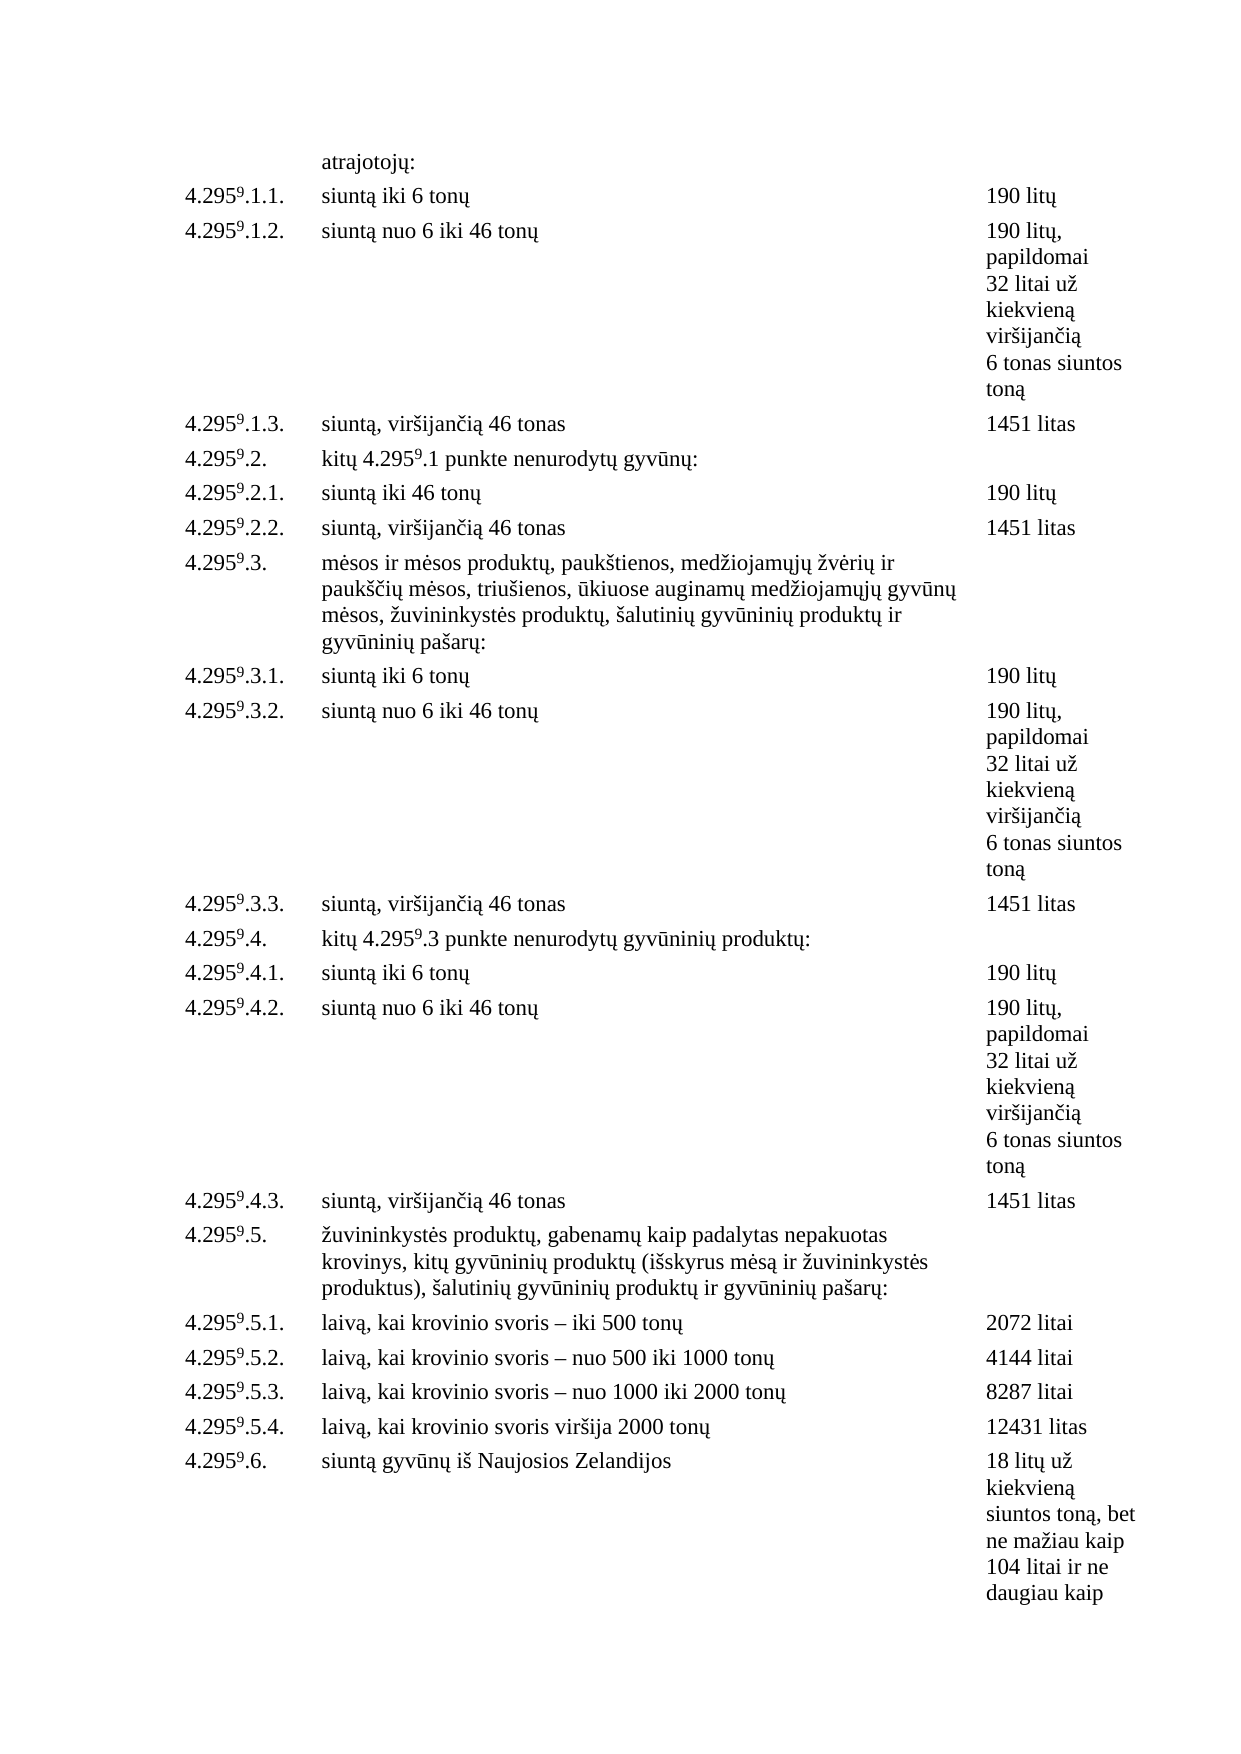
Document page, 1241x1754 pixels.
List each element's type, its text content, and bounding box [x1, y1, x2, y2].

table_cell 4.2959.5.2. [174, 1344, 321, 1378]
table_cell [986, 549, 1148, 662]
table_cell [986, 925, 1148, 959]
table_cell laivą, kai krovinio svoris viršija 2000 tonų [321, 1413, 986, 1448]
table_cell laivą, kai krovinio svoris – nuo 1000 iki 2000 tonų [321, 1378, 986, 1413]
table_cell 4.2959.4.1. [174, 959, 321, 994]
table_cell 4.2959.4.2. [174, 994, 321, 1187]
table_cell 4.2959.4. [174, 925, 321, 959]
table_cell 190 litų, papildomai 32 litai už kiekvieną viršijančią 6 tonas siuntos toną [986, 994, 1148, 1187]
table_cell 4144 litai [986, 1344, 1148, 1378]
table_cell 190 litų, papildomai 32 litai už kiekvieną viršijančią 6 tonas siuntos toną [986, 697, 1148, 890]
table_cell 4.2959.5.3. [174, 1378, 321, 1413]
table_cell 1451 litas [986, 890, 1148, 924]
table_cell 190 litų [986, 183, 1148, 217]
table_cell siuntą nuo 6 iki 46 tonų [321, 217, 986, 410]
table_cell siuntą, viršijančią 46 tonas [321, 1187, 986, 1221]
table_cell 4.2959.2.2. [174, 514, 321, 549]
table_cell siuntą iki 46 tonų [321, 479, 986, 514]
table_cell 4.2959.1.2. [174, 217, 321, 410]
table_cell 4.2959.2. [174, 445, 321, 479]
table_cell siuntą iki 6 tonų [321, 183, 986, 217]
table_cell 190 litų [986, 479, 1148, 514]
table_cell 4.2959.3.1. [174, 663, 321, 697]
table_cell [986, 148, 1148, 182]
table_cell 18 litų už kiekvieną siuntos toną, bet ne mažiau kaip 104 litai ir ne daugiau kaip [986, 1448, 1148, 1606]
table_cell siuntą, viršijančią 46 tonas [321, 514, 986, 549]
table_cell atrajotojų: [321, 148, 986, 182]
table_cell 4.2959.5.1. [174, 1309, 321, 1343]
table_cell [986, 1221, 1148, 1309]
table_cell 4.2959.3.2. [174, 697, 321, 890]
table_cell mėsos ir mėsos produktų, paukštienos, medžiojamųjų žvėrių ir paukščių mėsos, triušienos, ūkiuose auginamų medžiojamųjų gyvūnų mėsos, žuvininkystės produktų, šalutinių gyvūninių produktų ir gyvūninių pašarų: [321, 549, 986, 662]
table_cell 12431 litas [986, 1413, 1148, 1448]
table_cell 4.2959.5.4. [174, 1413, 321, 1448]
table_cell siuntą nuo 6 iki 46 tonų [321, 697, 986, 890]
table_cell [174, 148, 321, 182]
table_cell 8287 litai [986, 1378, 1148, 1413]
table_cell kitų 4.2959.3 punkte nenurodytų gyvūninių produktų: [321, 925, 986, 959]
table_cell siuntą iki 6 tonų [321, 959, 986, 994]
table_cell laivą, kai krovinio svoris – nuo 500 iki 1000 tonų [321, 1344, 986, 1378]
table_cell 4.2959.1.1. [174, 183, 321, 217]
table_cell 4.2959.3.3. [174, 890, 321, 924]
table_cell laivą, kai krovinio svoris – iki 500 tonų [321, 1309, 986, 1343]
table_cell 190 litų [986, 959, 1148, 994]
table_cell 4.2959.3. [174, 549, 321, 662]
table_cell 1451 litas [986, 1187, 1148, 1221]
table_cell 190 litų, papildomai 32 litai už kiekvieną viršijančią 6 tonas siuntos toną [986, 217, 1148, 410]
table_cell siuntą gyvūnų iš Naujosios Zelandijos [321, 1448, 986, 1606]
table_cell žuvininkystės produktų, gabenamų kaip padalytas nepakuotas krovinys, kitų gyvūninių produktų (išskyrus mėsą ir žuvininkystės produktus), šalutinių gyvūninių produktų ir gyvūninių pašarų: [321, 1221, 986, 1309]
table_cell 1451 litas [986, 514, 1148, 549]
table_cell siuntą iki 6 tonų [321, 663, 986, 697]
table_cell 1451 litas [986, 410, 1148, 444]
table_cell siuntą nuo 6 iki 46 tonų [321, 994, 986, 1187]
table_cell 2072 litai [986, 1309, 1148, 1343]
table_cell 4.2959.6. [174, 1448, 321, 1606]
table_cell [986, 445, 1148, 479]
table_cell 4.2959.5. [174, 1221, 321, 1309]
table_cell siuntą, viršijančią 46 tonas [321, 410, 986, 444]
table_cell siuntą, viršijančią 46 tonas [321, 890, 986, 924]
table_cell 4.2959.1.3. [174, 410, 321, 444]
table_cell 4.2959.2.1. [174, 479, 321, 514]
table_cell kitų 4.2959.1 punkte nenurodytų gyvūnų: [321, 445, 986, 479]
table_cell 4.2959.4.3. [174, 1187, 321, 1221]
table_cell 190 litų [986, 663, 1148, 697]
